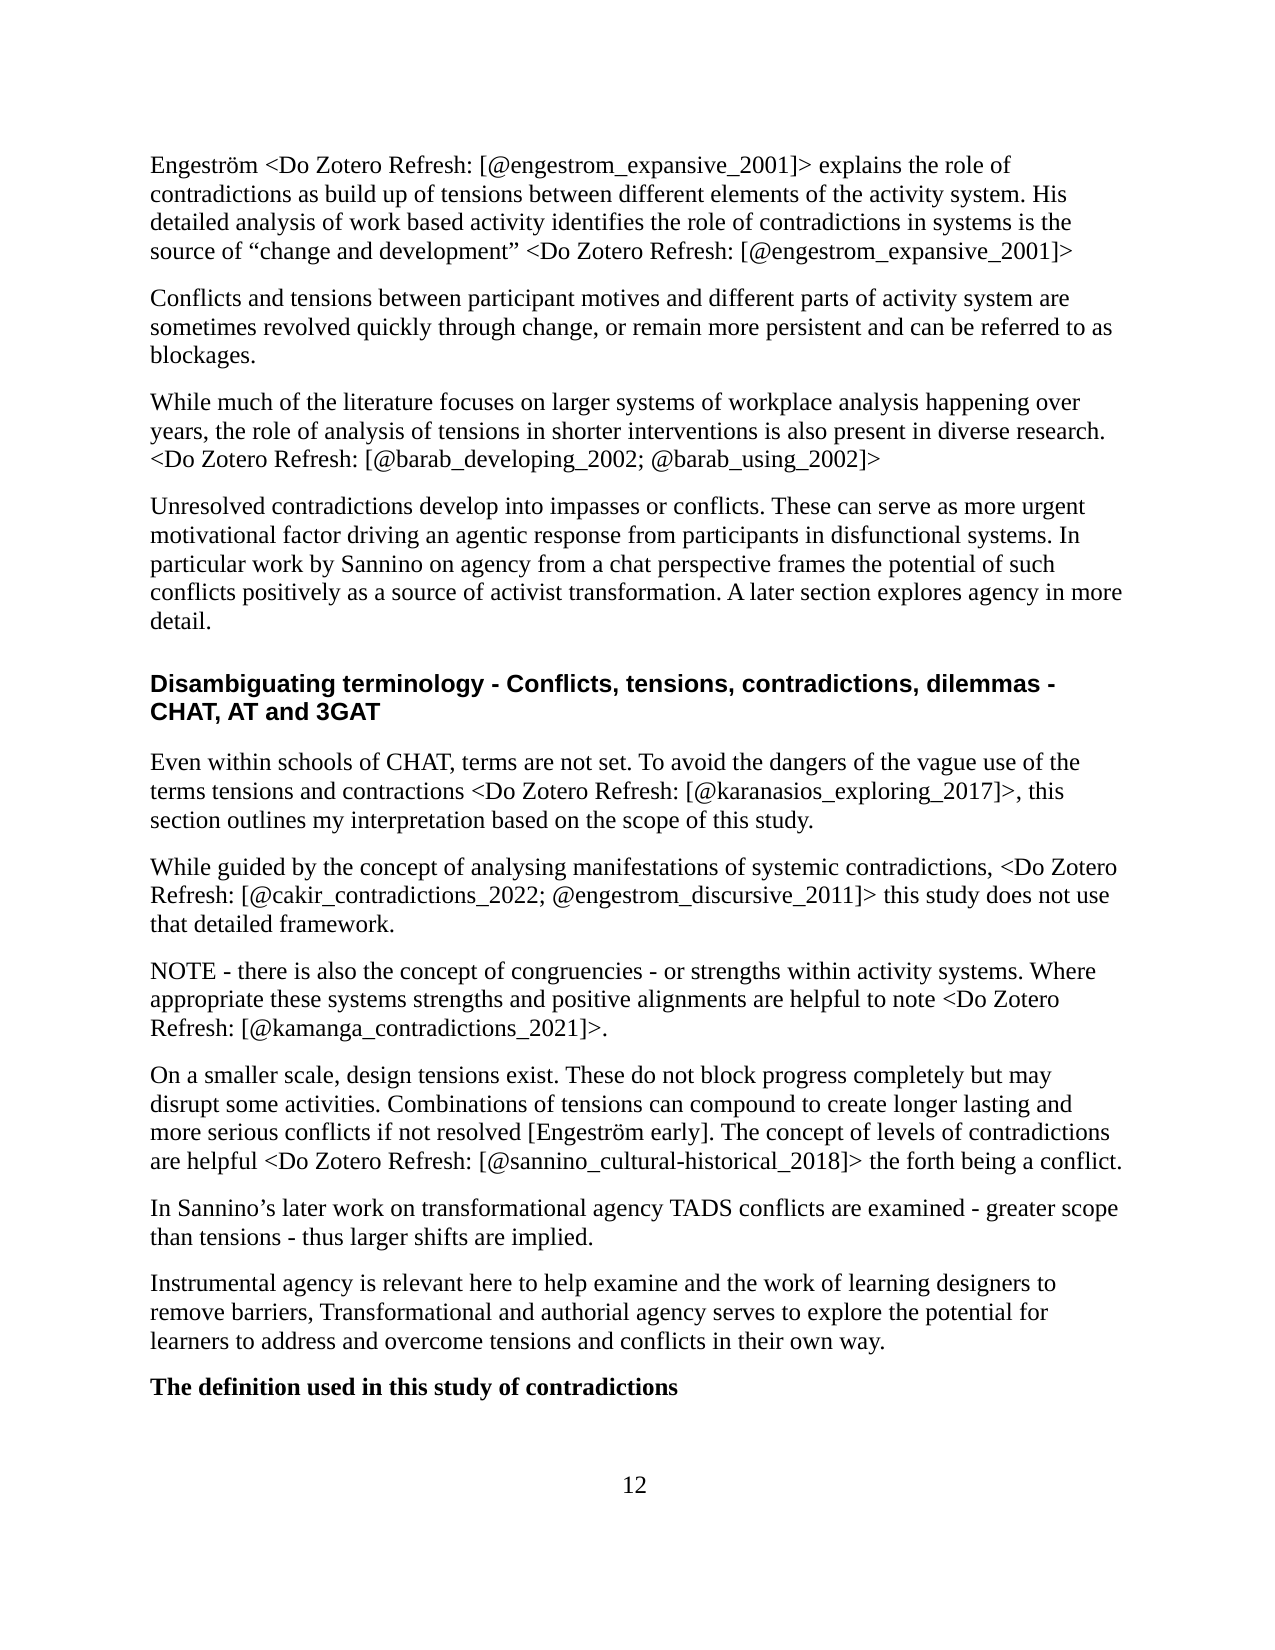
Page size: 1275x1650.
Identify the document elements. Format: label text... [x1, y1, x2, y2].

text Unresolved contradictions develop into impasses or conflicts. These can serve as more urgent motivational factor driving an agentic response from participants in disfunctional systems. In particular work by Sannino on agency from a chat perspective frames the potential of such conflicts positively as a source of activist transformation. A later section explores agency in more detail. [150, 491, 1125, 635]
text Engeström <Do Zotero Refresh: [@engestrom_expansive_2001]> explains the role of contradictions as build up of tensions between different elements of the activity system. His detailed analysis of work based activity identifies the role of contradictions in systems is the source of “change and development” <Do Zotero Refresh: [@engestrom_expansive_2001]> [150, 150, 1125, 265]
text Conflicts and tensions between participant motives and different parts of activity system are sometimes revolved quickly through change, or remain more persistent and can be referred to as blockages. [150, 283, 1125, 369]
text NOTE - there is also the concept of congruencies - or strengths within activity systems. Where appropriate these systems strengths and positive alignments are helpful to note <Do Zotero Refresh: [@kamanga_contradictions_2021]>. [150, 956, 1125, 1042]
text While guided by the concept of analysing manifestations of systemic contradictions, <Do Zotero Refresh: [@cakir_contradictions_2022; @engestrom_discursive_2011]> this study does not use that detailed framework. [150, 852, 1125, 938]
subtitle Disambiguating terminology - Conflicts, tensions, contradictions, dilemmas - CHAT, AT and 3GAT [150, 669, 1125, 726]
text Even within schools of CHAT, terms are not set. To avoid the dangers of the vague use of the terms tensions and contractions <Do Zotero Refresh: [@karanasios_exploring_2017]>, this section outlines my interpretation based on the scope of this study. [150, 747, 1125, 834]
text While much of the literature focuses on larger systems of workplace analysis happening over years, the role of analysis of tensions in shorter interventions is also present in diverse research. <Do Zotero Refresh: [@barab_developing_2002; @barab_using_2002]> [150, 387, 1125, 473]
text On a smaller scale, design tensions exist. These do not block progress completely but may disrupt some activities. Combinations of tensions can compound to create longer lasting and more serious conflicts if not resolved [Engeström early]. The concept of levels of contradictions are helpful <Do Zotero Refresh: [@sannino_cultural-historical_2018]> the forth being a conflict. [150, 1060, 1125, 1175]
text In Sannino’s later work on transformational agency TADS conflicts are examined - greater scope than tensions - thus larger shifts are implied. [150, 1193, 1125, 1250]
text The definition used in this study of contradictions [150, 1372, 1125, 1401]
text Instrumental agency is relevant here to help examine and the work of learning designers to remove barriers, Transformational and authorial agency serves to explore the potential for learners to address and overcome tensions and conflicts in their own way. [150, 1268, 1125, 1354]
